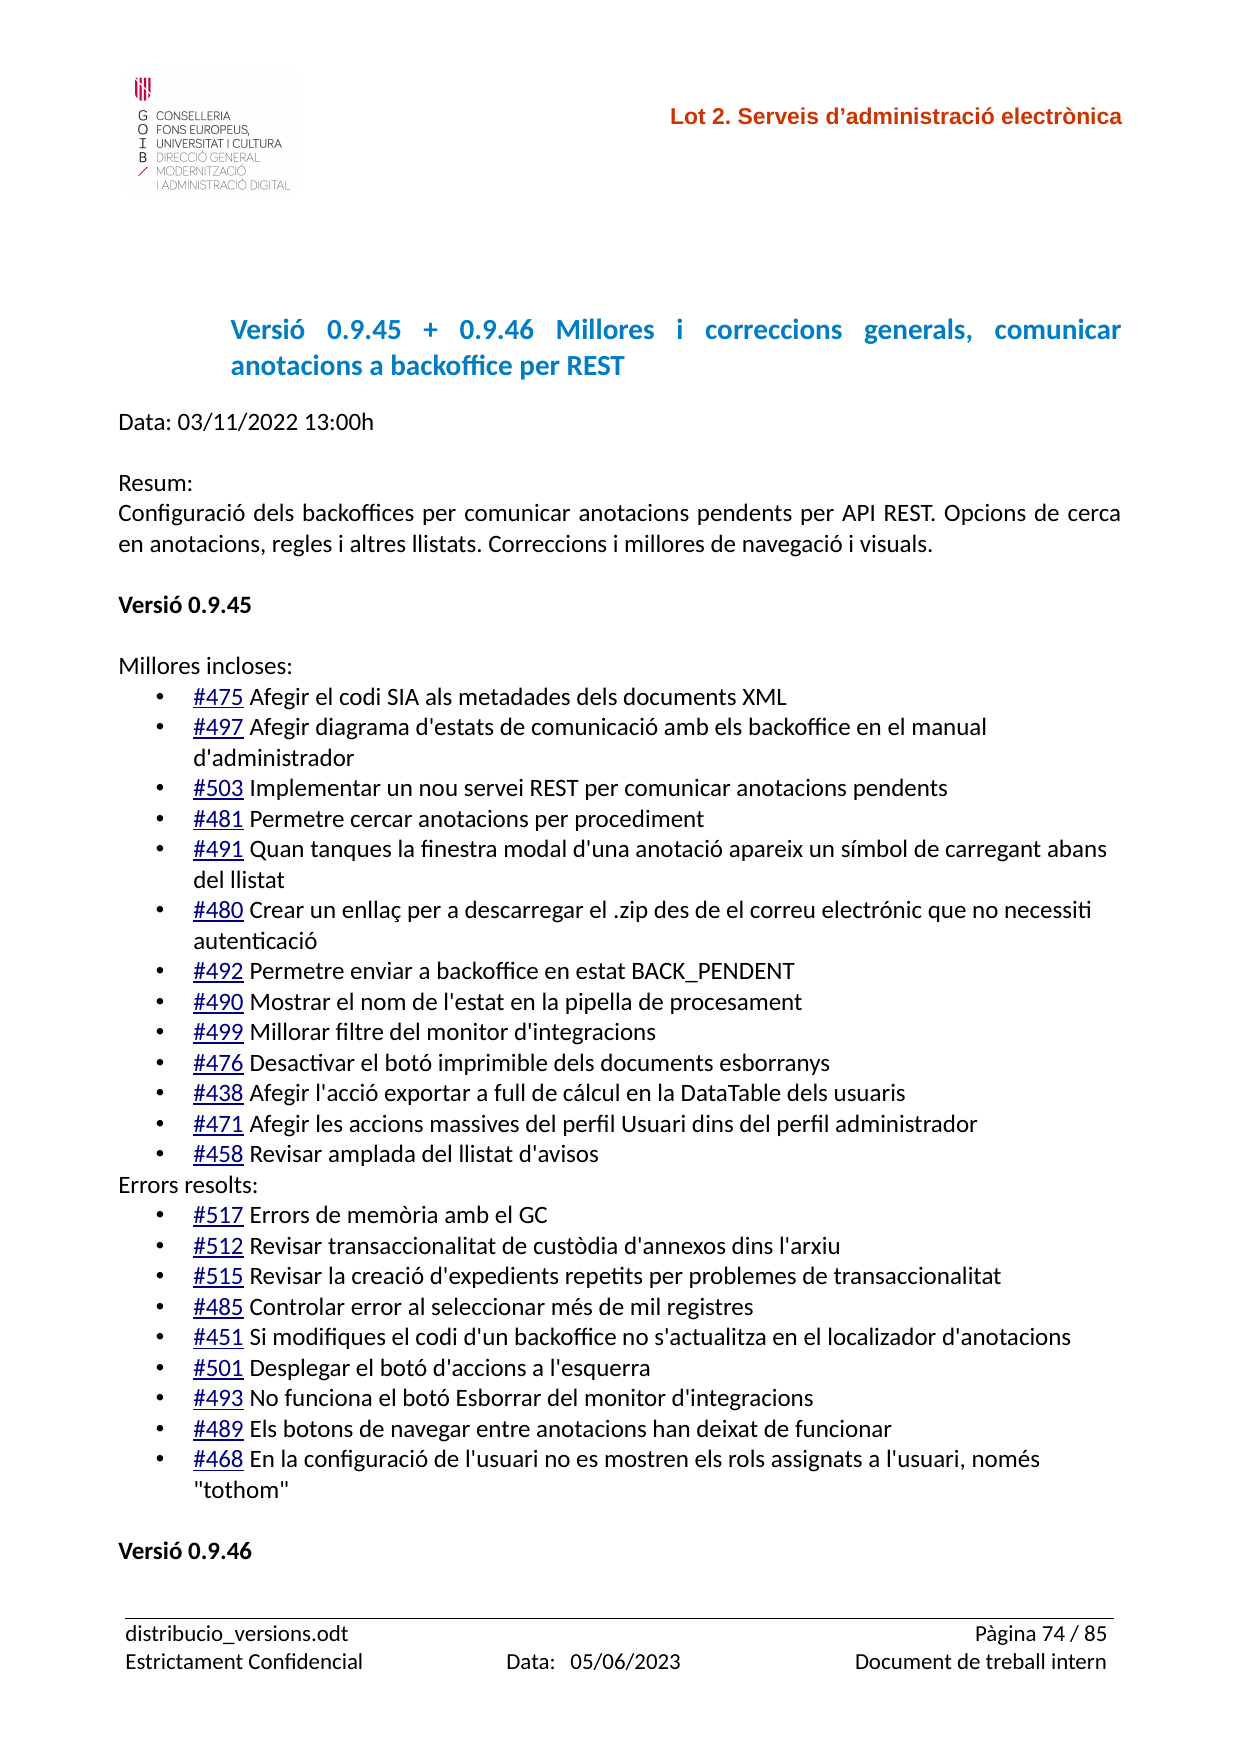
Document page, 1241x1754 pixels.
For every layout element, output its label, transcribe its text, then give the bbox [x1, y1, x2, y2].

text Configuració dels backoffices per comunicar anotacions pendents per API REST. Opcions de cerca en anotacions, regles i altres llistats. Correccions i millores de navegació i visuals. [118, 497, 1122, 558]
list #489 Els botons de navegar entre anotacions han deixat de funcionar [156, 1413, 1122, 1444]
text Millores incloses: [118, 650, 1122, 681]
list #476 Desactivar el botó imprimible dels documents esborranys [156, 1047, 1122, 1077]
list #458 Revisar amplada del llistat d'avisos [156, 1138, 1122, 1169]
text Data: 03/11/2022 13:00h [118, 406, 1122, 436]
list #480 Crear un enllaç per a descarregar el .zip des de el correu electrónic que no necessiti autenticació [156, 894, 1122, 955]
list #497 Afegir diagrama d'estats de comunicació amb els backoffice en el manual d'administrador [156, 711, 1122, 772]
list #451 Si modifiques el codi d'un backoffice no s'actualitza en el localizador d'anotacions [156, 1322, 1122, 1352]
list #512 Revisar transaccionalitat de custòdia d'annexos dins l'arxiu [156, 1230, 1122, 1261]
list #503 Implementar un nou servei REST per comunicar anotacions pendents [156, 772, 1122, 803]
list #481 Permetre cercar anotacions per procediment [156, 803, 1122, 833]
list #471 Afegir les accions massives del perfil Usuari dins del perfil administrador [156, 1108, 1122, 1138]
list #491 Quan tanques la finestra modal d'una anotació apareix un símbol de carregant abans del llistat [156, 833, 1122, 894]
text Errors resolts: [118, 1169, 1122, 1199]
list #493 No funciona el botó Esborrar del monitor d'integracions [156, 1383, 1122, 1413]
list #490 Mostrar el nom de l'estat en la pipella de procesament [156, 986, 1122, 1016]
list #501 Desplegar el botó d'accions a l'esquerra [156, 1352, 1122, 1383]
list #438 Afegir l'acció exportar a full de cálcul en la DataTable dels usuaris [156, 1077, 1122, 1108]
picture [126, 70, 299, 197]
list #468 En la configuració de l'usuari no es mostren els rols assignats a l'usuari, només "tothom" [156, 1444, 1122, 1505]
list #515 Revisar la creació d'expedients repetits per problemes de transaccionalitat [156, 1261, 1122, 1291]
list #492 Permetre enviar a backoffice en estat BACK_PENDENT [156, 955, 1122, 986]
list #485 Controlar error al seleccionar més de mil registres [156, 1291, 1122, 1322]
subtitle Versió 0.9.45 + 0.9.46 Millores i correccions generals, comunicar anotacions a backoffice per REST [153, 311, 1122, 382]
list #499 Millorar filtre del monitor d'integracions [156, 1016, 1122, 1047]
text Resum: [118, 467, 1122, 497]
list #475 Afegir el codi SIA als metadades dels documents XML [156, 681, 1122, 711]
text Versió 0.9.46 [118, 1535, 1122, 1566]
text Versió 0.9.45 [118, 589, 1122, 619]
list #517 Errors de memòria amb el GC [156, 1199, 1122, 1230]
